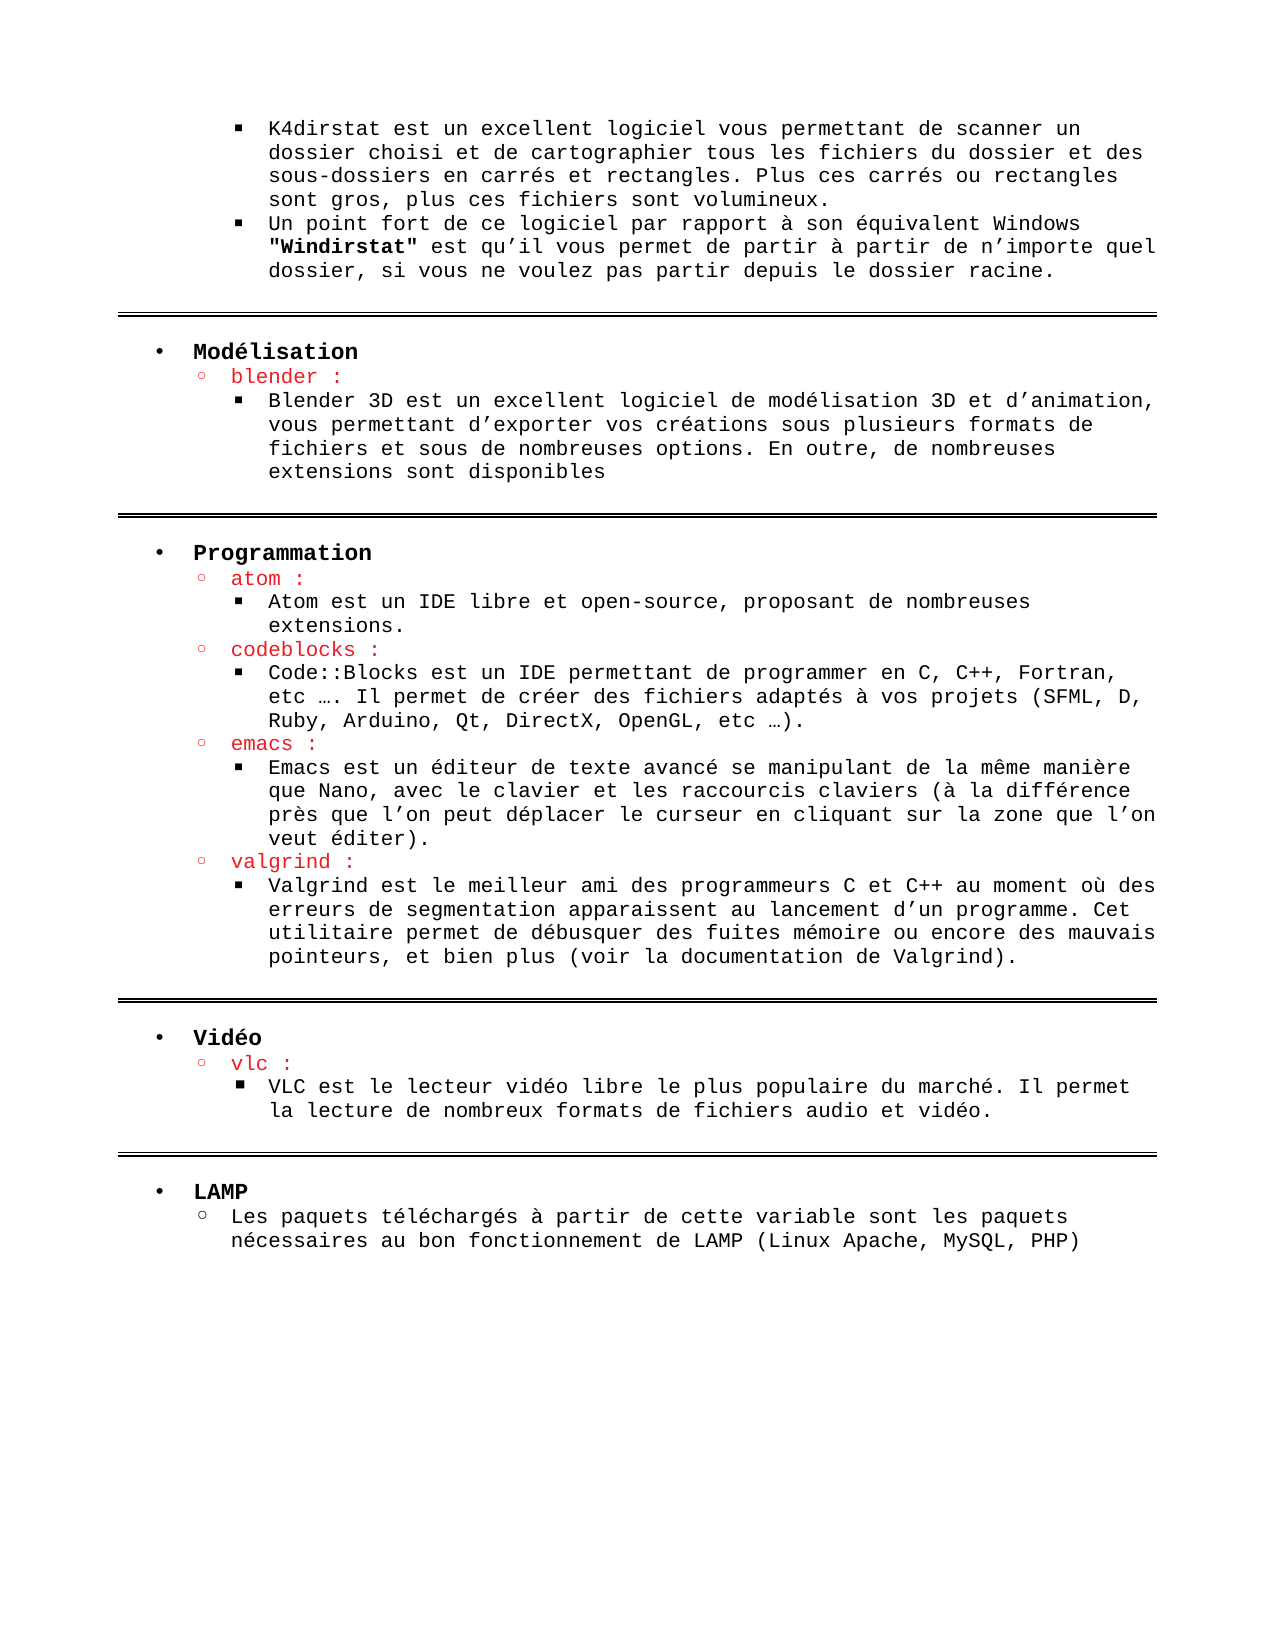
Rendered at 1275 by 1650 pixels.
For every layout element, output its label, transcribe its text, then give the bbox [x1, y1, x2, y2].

list Les paquets téléchargés à partir de cette variable sont les paquets nécessaires au bon fonctionnement de LAMP (Linux Apache, MySQL, PHP) [193, 1206, 1157, 1254]
list atom : [193, 568, 1157, 591]
list Valgrind est le meilleur ami des programmeurs C et C++ au moment où des erreurs de segmentation apparaissent au lancement d’un programme. Cet utilitaire permet de débusquer des fuites mémoire ou encore des mauvais pointeurs, et bien plus (voir la documentation de Valgrind). [231, 875, 1157, 970]
list Emacs est un éditeur de texte avancé se manipulant de la même manière que Nano, avec le clavier et les raccourcis claviers (à la différence près que l’on peut déplacer le curseur en cliquant sur la zone que l’on veut éditer). [231, 757, 1157, 851]
list Atom est un IDE libre et open-source, proposant de nombreuses extensions. [231, 591, 1157, 639]
list emacs : [193, 733, 1157, 757]
list LAMP [156, 1181, 1157, 1206]
list Code::Blocks est un IDE permettant de programmer en C, C++, Fortran, etc …. Il permet de créer des fichiers adaptés à vos projets (SFML, D, Ruby, Arduino, Qt, DirectX, OpenGL, etc …). [231, 662, 1157, 733]
list codeblocks : [193, 639, 1157, 662]
list valgrind : [193, 851, 1157, 875]
list vlc : [193, 1053, 1157, 1076]
list Modélisation [156, 341, 1157, 367]
list Programmation [156, 542, 1157, 568]
list blender : [193, 367, 1157, 390]
list K4dirstat est un excellent logiciel vous permettant de scanner un dossier choisi et de cartographier tous les fichiers du dossier et des sous-dossiers en carrés et rectangles. Plus ces carrés ou rectangles sont gros, plus ces fichiers sont volumineux. [231, 118, 1157, 213]
list Blender 3D est un excellent logiciel de modélisation 3D et d’animation, vous permettant d’exporter vos créations sous plusieurs formats de fichiers et sous de nombreuses options. En outre, de nombreuses extensions sont disponibles [231, 390, 1157, 485]
list Un point fort de ce logiciel par rapport à son équivalent Windows "Windirstat" est qu’il vous permet de partir à partir de n’importe quel dossier, si vous ne voulez pas partir depuis le dossier racine. [231, 213, 1157, 284]
list Vidéo [156, 1027, 1157, 1053]
list VLC est le lecteur vidéo libre le plus populaire du marché. Il permet la lecture de nombreux formats de fichiers audio et vidéo. [231, 1076, 1157, 1123]
